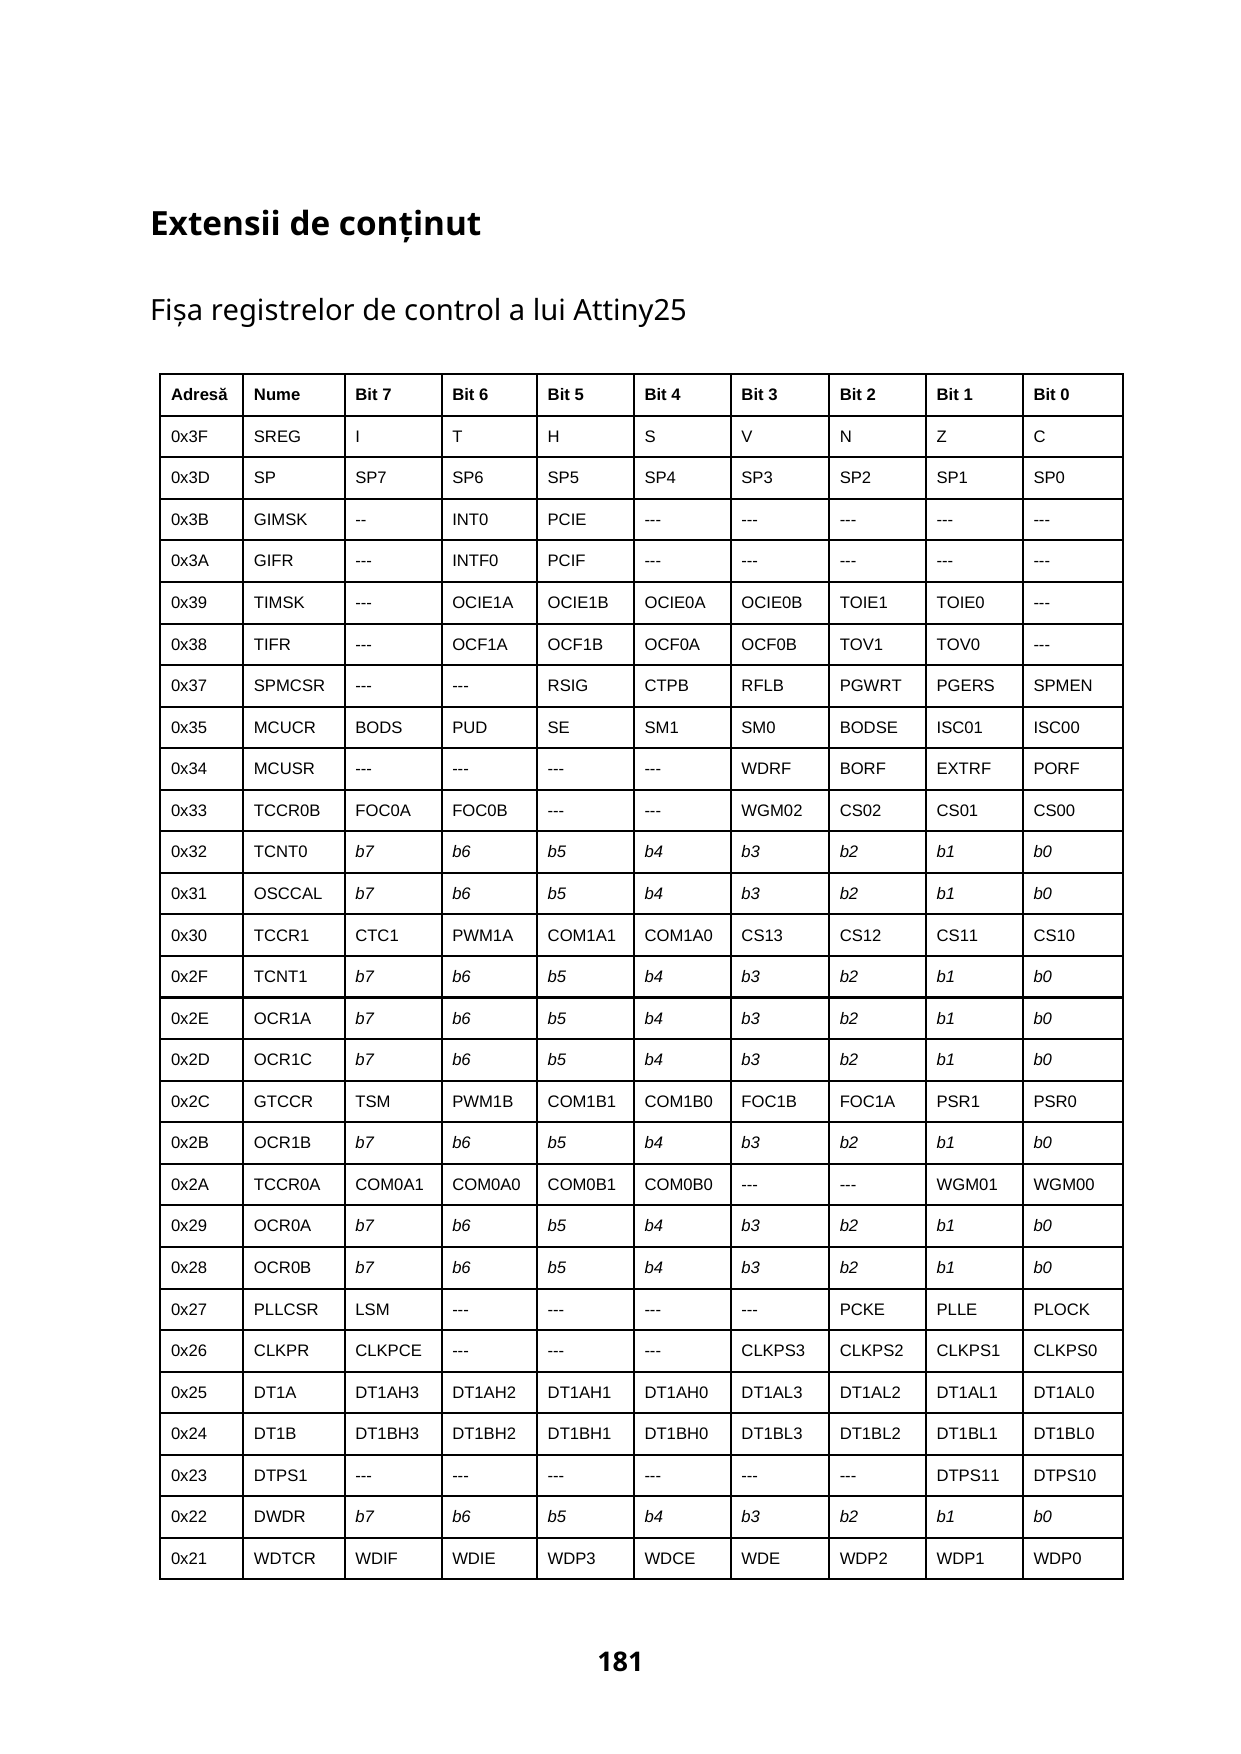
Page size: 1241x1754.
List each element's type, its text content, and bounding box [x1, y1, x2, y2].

table_cell TSM [346, 1082, 441, 1121]
table_cell b5 [538, 1123, 633, 1163]
table_cell WDRF [732, 749, 828, 789]
table_cell PLLCSR [244, 1290, 344, 1329]
table_cell CS13 [732, 915, 828, 955]
table_cell DWDR [244, 1497, 344, 1537]
table_cell DT1BL1 [927, 1414, 1022, 1454]
table_cell DT1BH2 [443, 1414, 536, 1454]
table_cell b0 [1024, 1123, 1122, 1163]
table_cell SP3 [732, 458, 828, 498]
table_cell DT1BH1 [538, 1414, 633, 1454]
table_cell --- [830, 1165, 925, 1204]
table_cell b5 [538, 832, 633, 872]
table_cell b7 [346, 874, 441, 913]
table_cell OCIE1B [538, 583, 633, 622]
table_cell b7 [346, 1123, 441, 1163]
table_cell --- [538, 1456, 633, 1495]
table_cell b0 [1024, 874, 1122, 913]
table_cell -- [346, 500, 441, 539]
table_cell b7 [346, 999, 441, 1038]
table_cell --- [538, 791, 633, 830]
table_cell --- [635, 1290, 730, 1329]
table_cell b5 [538, 999, 633, 1038]
table_cell SP0 [1024, 458, 1122, 498]
table_cell V [732, 417, 828, 456]
table_cell --- [443, 1456, 536, 1495]
table_cell CS12 [830, 915, 925, 955]
table_cell CLKPCE [346, 1331, 441, 1371]
table_cell --- [1024, 583, 1122, 622]
table_cell OCIE1A [443, 583, 536, 622]
table_cell DTPS11 [927, 1456, 1022, 1495]
table_cell DT1AH0 [635, 1373, 730, 1412]
table_cell PGERS [927, 666, 1022, 706]
table_cell --- [1024, 500, 1122, 539]
table_cell b5 [538, 957, 633, 996]
table_cell WDP3 [538, 1539, 633, 1578]
table_cell BODS [346, 708, 441, 747]
table_cell TOIE0 [927, 583, 1022, 622]
table_cell I [346, 417, 441, 456]
table_cell GTCCR [244, 1082, 344, 1121]
table_cell b7 [346, 832, 441, 872]
table_cell CS11 [927, 915, 1022, 955]
table_header Adresă [161, 375, 242, 414]
table_cell b4 [635, 999, 730, 1038]
table_cell DT1BH0 [635, 1414, 730, 1454]
table_cell 0x2E [161, 999, 242, 1038]
table_cell 0x37 [161, 666, 242, 706]
table_cell b4 [635, 874, 730, 913]
table_cell b0 [1024, 1248, 1122, 1287]
table_cell 0x23 [161, 1456, 242, 1495]
table_cell C [1024, 417, 1122, 456]
table_cell --- [346, 749, 441, 789]
table_cell 0x2A [161, 1165, 242, 1204]
table_cell WDP1 [927, 1539, 1022, 1578]
table_cell EXTRF [927, 749, 1022, 789]
table_cell b6 [443, 1123, 536, 1163]
subtitle Extensii de conținut [150, 200, 1091, 245]
table_cell 0x27 [161, 1290, 242, 1329]
table_cell b7 [346, 1206, 441, 1246]
table_cell FOC0B [443, 791, 536, 830]
table_cell CTC1 [346, 915, 441, 955]
table_cell --- [443, 1331, 536, 1371]
table_header Bit 0 [1024, 375, 1122, 414]
table_cell PLLE [927, 1290, 1022, 1329]
table_cell --- [538, 749, 633, 789]
table_cell CLKPS3 [732, 1331, 828, 1371]
table_cell ISC01 [927, 708, 1022, 747]
table_cell INTF0 [443, 541, 536, 581]
table_cell SP4 [635, 458, 730, 498]
table_cell SPMEN [1024, 666, 1122, 706]
table_cell b2 [830, 1206, 925, 1246]
table_cell COM0A0 [443, 1165, 536, 1204]
table_cell WGM00 [1024, 1165, 1122, 1204]
table_cell 0x35 [161, 708, 242, 747]
table_cell b0 [1024, 1040, 1122, 1079]
table_cell b6 [443, 874, 536, 913]
table_header Bit 6 [443, 375, 536, 414]
table_cell OCF0B [732, 625, 828, 664]
table_cell --- [635, 1456, 730, 1495]
table_cell DT1BL0 [1024, 1414, 1122, 1454]
table_cell MCUSR [244, 749, 344, 789]
table_cell --- [635, 791, 730, 830]
table_cell 0x34 [161, 749, 242, 789]
table_cell PORF [1024, 749, 1122, 789]
table_cell b4 [635, 1497, 730, 1537]
table_cell OCF1A [443, 625, 536, 664]
table_cell b1 [927, 999, 1022, 1038]
table_cell --- [732, 500, 828, 539]
table_cell CLKPS1 [927, 1331, 1022, 1371]
table_cell COM1A0 [635, 915, 730, 955]
table_cell SE [538, 708, 633, 747]
table_cell b1 [927, 1206, 1022, 1246]
table_cell DT1AH3 [346, 1373, 441, 1412]
table_cell WDP2 [830, 1539, 925, 1578]
table_cell SP6 [443, 458, 536, 498]
table_cell 0x31 [161, 874, 242, 913]
table_cell TCCR0A [244, 1165, 344, 1204]
table_cell TOIE1 [830, 583, 925, 622]
table_cell b2 [830, 832, 925, 872]
table_cell --- [830, 1456, 925, 1495]
table_cell DT1BL3 [732, 1414, 828, 1454]
table_cell --- [443, 666, 536, 706]
table_cell --- [732, 541, 828, 581]
table_cell b6 [443, 1248, 536, 1287]
table_cell --- [732, 1165, 828, 1204]
table_cell BORF [830, 749, 925, 789]
table_cell WDP0 [1024, 1539, 1122, 1578]
table_cell b2 [830, 1248, 925, 1287]
table_cell 0x3F [161, 417, 242, 456]
table_cell 0x2F [161, 957, 242, 996]
table_header Nume [244, 375, 344, 414]
table_header Bit 4 [635, 375, 730, 414]
table_cell b5 [538, 874, 633, 913]
table_cell TCNT1 [244, 957, 344, 996]
table_cell b5 [538, 1497, 633, 1537]
table_cell b3 [732, 874, 828, 913]
table_cell 0x2D [161, 1040, 242, 1079]
table_cell FOC1B [732, 1082, 828, 1121]
table_cell 0x39 [161, 583, 242, 622]
table_header Bit 3 [732, 375, 828, 414]
table_cell WGM01 [927, 1165, 1022, 1204]
table_cell DT1AH1 [538, 1373, 633, 1412]
table_cell b1 [927, 1040, 1022, 1079]
table_cell --- [635, 749, 730, 789]
table_cell b4 [635, 1206, 730, 1246]
table_cell b4 [635, 1123, 730, 1163]
table_cell b0 [1024, 1497, 1122, 1537]
table_cell DT1AL1 [927, 1373, 1022, 1412]
table_cell CS10 [1024, 915, 1122, 955]
table_cell b4 [635, 957, 730, 996]
table_cell DT1AL3 [732, 1373, 828, 1412]
table_cell CTPB [635, 666, 730, 706]
table_cell FOC0A [346, 791, 441, 830]
table_cell SP [244, 458, 344, 498]
table_cell --- [635, 500, 730, 539]
table_cell OCR1C [244, 1040, 344, 1079]
table_cell b7 [346, 1497, 441, 1537]
table_cell --- [346, 1456, 441, 1495]
table_cell CLKPS2 [830, 1331, 925, 1371]
table_cell COM1B0 [635, 1082, 730, 1121]
table_cell WDTCR [244, 1539, 344, 1578]
table_cell b1 [927, 832, 1022, 872]
table_cell DT1BH3 [346, 1414, 441, 1454]
table_header Bit 5 [538, 375, 633, 414]
table_cell b2 [830, 999, 925, 1038]
table_cell OCIE0A [635, 583, 730, 622]
table_cell PSR1 [927, 1082, 1022, 1121]
table_header Bit 7 [346, 375, 441, 414]
table_cell DT1AH2 [443, 1373, 536, 1412]
table_cell --- [346, 541, 441, 581]
table_cell 0x32 [161, 832, 242, 872]
table_cell TCNT0 [244, 832, 344, 872]
table_cell b2 [830, 1497, 925, 1537]
table_cell MCUCR [244, 708, 344, 747]
table_cell --- [732, 1290, 828, 1329]
table_cell b0 [1024, 832, 1122, 872]
table_cell b4 [635, 1248, 730, 1287]
table_cell b7 [346, 1248, 441, 1287]
table_cell b3 [732, 999, 828, 1038]
table_cell b1 [927, 1123, 1022, 1163]
table_cell --- [443, 1290, 536, 1329]
table_cell --- [635, 1331, 730, 1371]
table_cell 0x3B [161, 500, 242, 539]
table_cell SM0 [732, 708, 828, 747]
table_cell PWM1B [443, 1082, 536, 1121]
table_cell PCIF [538, 541, 633, 581]
table_cell b3 [732, 1497, 828, 1537]
table_cell OCR0A [244, 1206, 344, 1246]
table_cell b2 [830, 1040, 925, 1079]
table_cell FOC1A [830, 1082, 925, 1121]
table_cell LSM [346, 1290, 441, 1329]
table_cell 0x26 [161, 1331, 242, 1371]
table_cell RFLB [732, 666, 828, 706]
table_cell b6 [443, 1206, 536, 1246]
table_cell CS01 [927, 791, 1022, 830]
subtitle Fișa registrelor de control a lui Attiny25 [150, 290, 1091, 329]
table_cell b1 [927, 1497, 1022, 1537]
table_cell DTPS1 [244, 1456, 344, 1495]
table_cell 0x3A [161, 541, 242, 581]
table_cell OCF0A [635, 625, 730, 664]
table_cell WGM02 [732, 791, 828, 830]
table_cell PSR0 [1024, 1082, 1122, 1121]
table_cell --- [443, 749, 536, 789]
table_cell RSIG [538, 666, 633, 706]
table_cell 0x30 [161, 915, 242, 955]
table_cell b1 [927, 1248, 1022, 1287]
table_cell OCF1B [538, 625, 633, 664]
table_cell BODSE [830, 708, 925, 747]
table_cell CS00 [1024, 791, 1122, 830]
table_cell b0 [1024, 999, 1122, 1038]
table_cell CS02 [830, 791, 925, 830]
table_cell b3 [732, 1040, 828, 1079]
table_cell COM1B1 [538, 1082, 633, 1121]
table_cell PGWRT [830, 666, 925, 706]
table_cell b4 [635, 1040, 730, 1079]
table_cell TIMSK [244, 583, 344, 622]
table_cell --- [346, 666, 441, 706]
table_cell COM0B0 [635, 1165, 730, 1204]
table_cell OCR1B [244, 1123, 344, 1163]
table_cell WDIE [443, 1539, 536, 1578]
table_cell T [443, 417, 536, 456]
table_cell --- [732, 1456, 828, 1495]
table_cell COM0B1 [538, 1165, 633, 1204]
table_cell OCR1A [244, 999, 344, 1038]
table_cell PCIE [538, 500, 633, 539]
table_cell SM1 [635, 708, 730, 747]
table_cell PLOCK [1024, 1290, 1122, 1329]
table_cell --- [1024, 541, 1122, 581]
table_cell b1 [927, 874, 1022, 913]
table_cell b4 [635, 832, 730, 872]
table_cell S [635, 417, 730, 456]
table_cell SP1 [927, 458, 1022, 498]
table_cell 0x29 [161, 1206, 242, 1246]
table_cell b6 [443, 832, 536, 872]
table_cell TCCR0B [244, 791, 344, 830]
table_cell b7 [346, 957, 441, 996]
table_cell TOV0 [927, 625, 1022, 664]
table_cell 0x3D [161, 458, 242, 498]
table_cell PUD [443, 708, 536, 747]
table_cell DT1B [244, 1414, 344, 1454]
table_cell SP2 [830, 458, 925, 498]
table_cell WDIF [346, 1539, 441, 1578]
table_cell N [830, 417, 925, 456]
table_cell Z [927, 417, 1022, 456]
table_cell b7 [346, 1040, 441, 1079]
table_cell b3 [732, 832, 828, 872]
table_cell b6 [443, 999, 536, 1038]
table_cell ISC00 [1024, 708, 1122, 747]
table_cell --- [346, 583, 441, 622]
table_cell 0x22 [161, 1497, 242, 1537]
table_cell PWM1A [443, 915, 536, 955]
table_cell CLKPS0 [1024, 1331, 1122, 1371]
table_cell 0x25 [161, 1373, 242, 1412]
table_cell 0x2C [161, 1082, 242, 1121]
table_cell b3 [732, 957, 828, 996]
table_cell SPMCSR [244, 666, 344, 706]
table_cell DT1AL2 [830, 1373, 925, 1412]
table_cell b0 [1024, 957, 1122, 996]
table_cell --- [346, 625, 441, 664]
table_cell DT1AL0 [1024, 1373, 1122, 1412]
table_cell INT0 [443, 500, 536, 539]
table_cell TOV1 [830, 625, 925, 664]
table_cell --- [927, 541, 1022, 581]
table_cell 0x21 [161, 1539, 242, 1578]
table_cell COM0A1 [346, 1165, 441, 1204]
table_cell --- [830, 500, 925, 539]
table_cell 0x24 [161, 1414, 242, 1454]
table_cell 0x33 [161, 791, 242, 830]
table_cell b3 [732, 1248, 828, 1287]
table_cell SP7 [346, 458, 441, 498]
table_cell b5 [538, 1206, 633, 1246]
table_cell GIMSK [244, 500, 344, 539]
table_cell DTPS10 [1024, 1456, 1122, 1495]
table_cell 0x2B [161, 1123, 242, 1163]
table_cell b2 [830, 1123, 925, 1163]
table_cell PCKE [830, 1290, 925, 1329]
table_cell H [538, 417, 633, 456]
table_cell b6 [443, 1497, 536, 1537]
table_cell OCR0B [244, 1248, 344, 1287]
table_cell COM1A1 [538, 915, 633, 955]
table_cell b6 [443, 1040, 536, 1079]
table_cell GIFR [244, 541, 344, 581]
table_cell b0 [1024, 1206, 1122, 1246]
table_cell b5 [538, 1248, 633, 1287]
table_cell b5 [538, 1040, 633, 1079]
table_cell TIFR [244, 625, 344, 664]
table_cell b2 [830, 874, 925, 913]
table_cell 0x38 [161, 625, 242, 664]
table_cell DT1BL2 [830, 1414, 925, 1454]
table_cell --- [635, 541, 730, 581]
table_cell --- [1024, 625, 1122, 664]
table_cell DT1A [244, 1373, 344, 1412]
table_cell WDE [732, 1539, 828, 1578]
table_cell b2 [830, 957, 925, 996]
table_cell TCCR1 [244, 915, 344, 955]
table_header Bit 1 [927, 375, 1022, 414]
table_cell --- [538, 1331, 633, 1371]
table_cell b3 [732, 1206, 828, 1246]
table_cell --- [830, 541, 925, 581]
table_header Bit 2 [830, 375, 925, 414]
table_cell b6 [443, 957, 536, 996]
table_cell --- [538, 1290, 633, 1329]
table_cell b1 [927, 957, 1022, 996]
table_cell CLKPR [244, 1331, 344, 1371]
table_cell SP5 [538, 458, 633, 498]
table_cell WDCE [635, 1539, 730, 1578]
table_cell OSCCAL [244, 874, 344, 913]
table_cell b3 [732, 1123, 828, 1163]
table_cell OCIE0B [732, 583, 828, 622]
table_cell 0x28 [161, 1248, 242, 1287]
table_cell SREG [244, 417, 344, 456]
table_cell --- [927, 500, 1022, 539]
